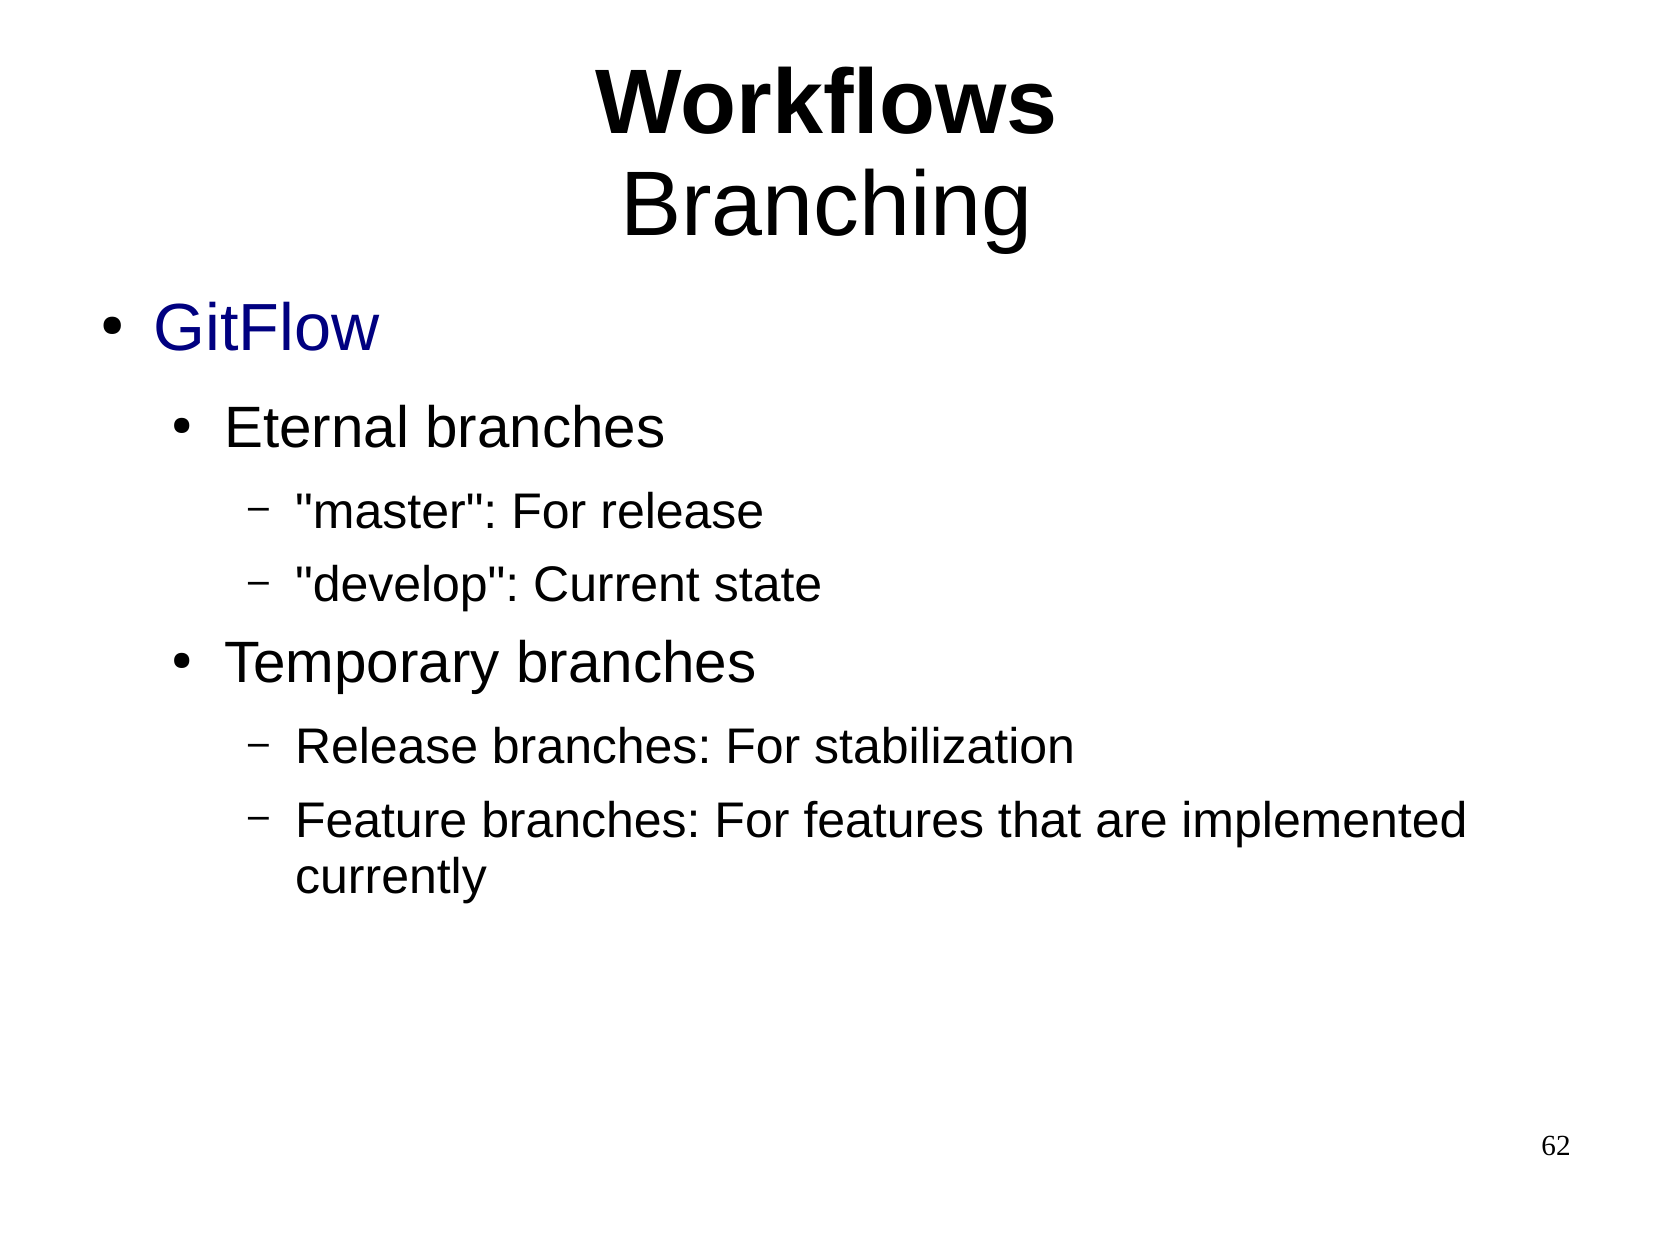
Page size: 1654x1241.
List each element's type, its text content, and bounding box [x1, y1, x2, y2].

title Workflows Branching [82, 49, 1571, 257]
list GitFlow Eternal branches "master": For release "develop": Current state Temporary branches Release branches: For stabilization Feature branches: For features that are implemented currently [82, 290, 1571, 1010]
